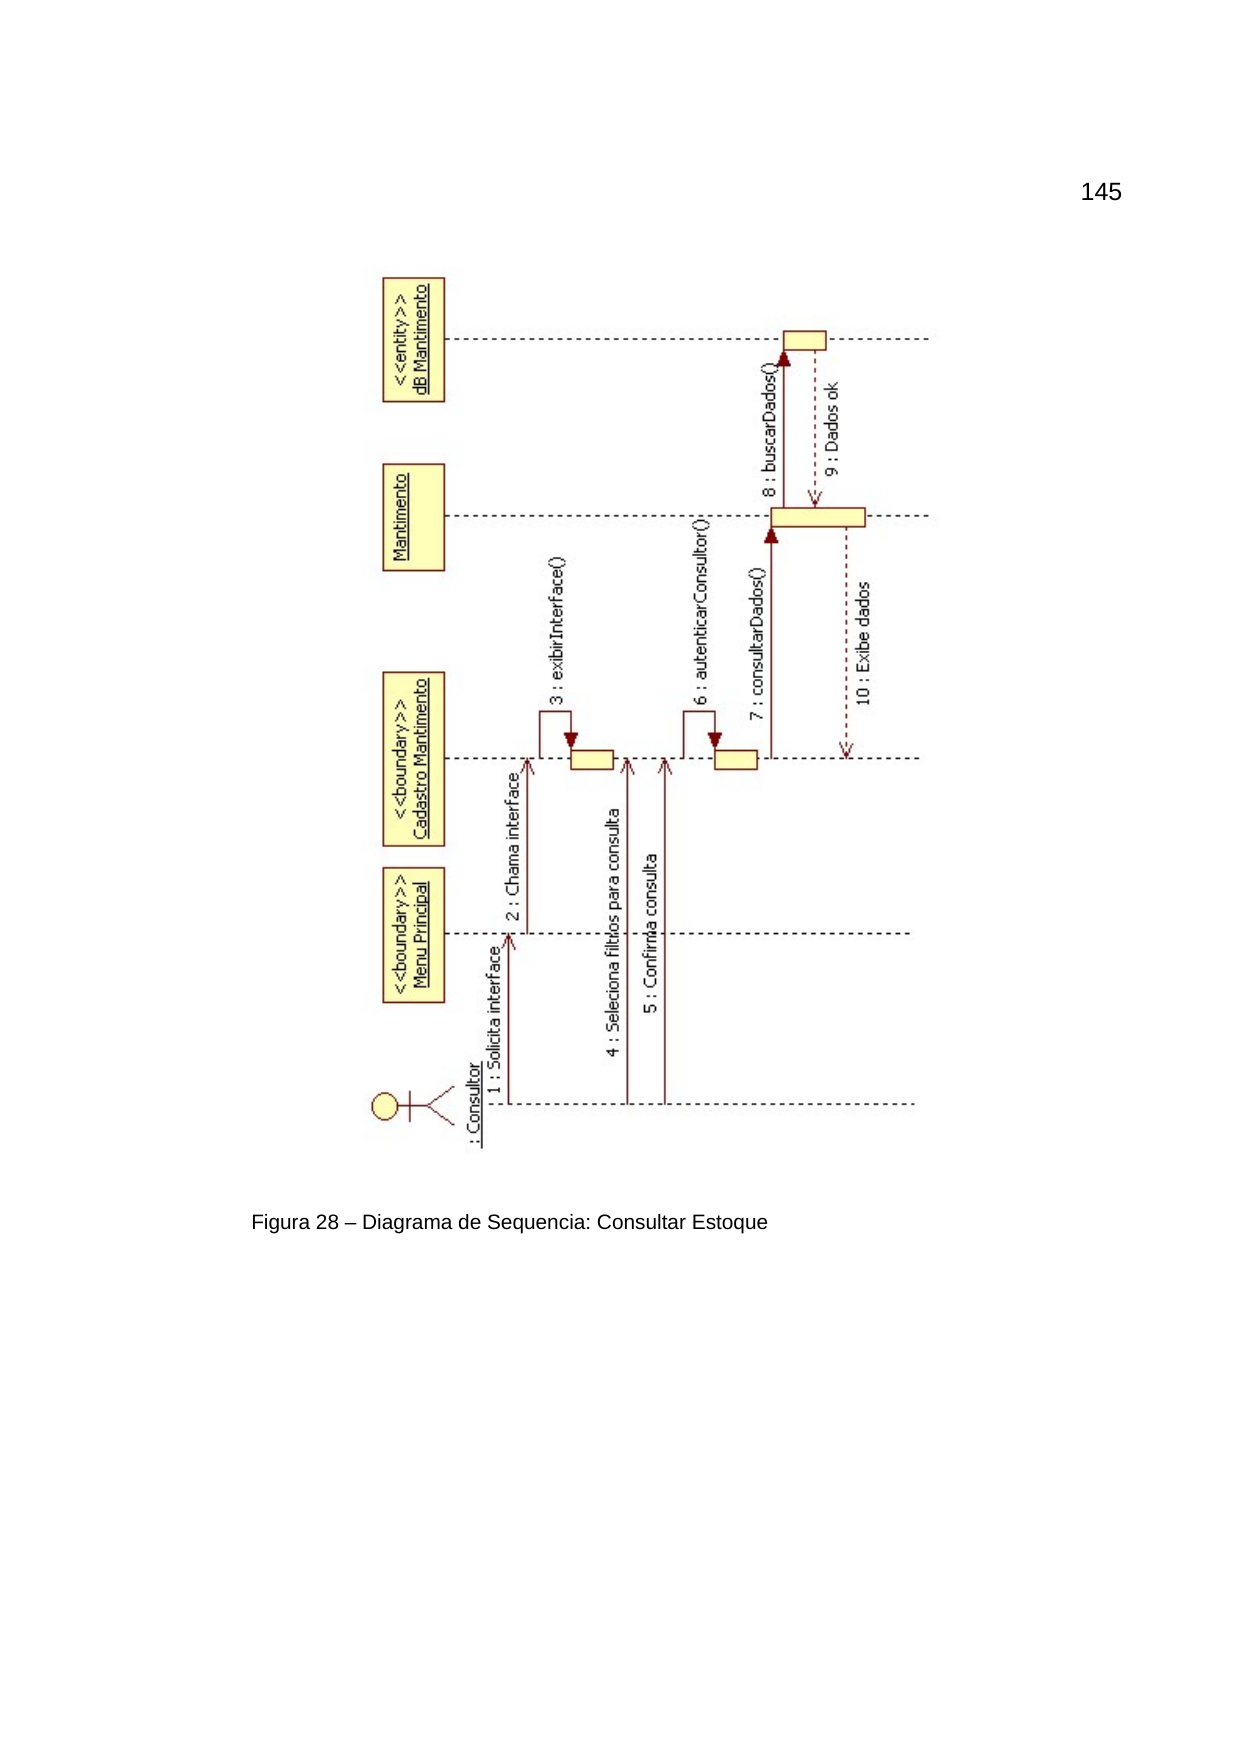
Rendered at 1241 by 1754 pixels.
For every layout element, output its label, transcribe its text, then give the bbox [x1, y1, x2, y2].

picture [339, 265, 960, 1210]
text Figura 28 – Diagrama de Sequencia: Consultar Estoque [177, 1210, 1122, 1233]
